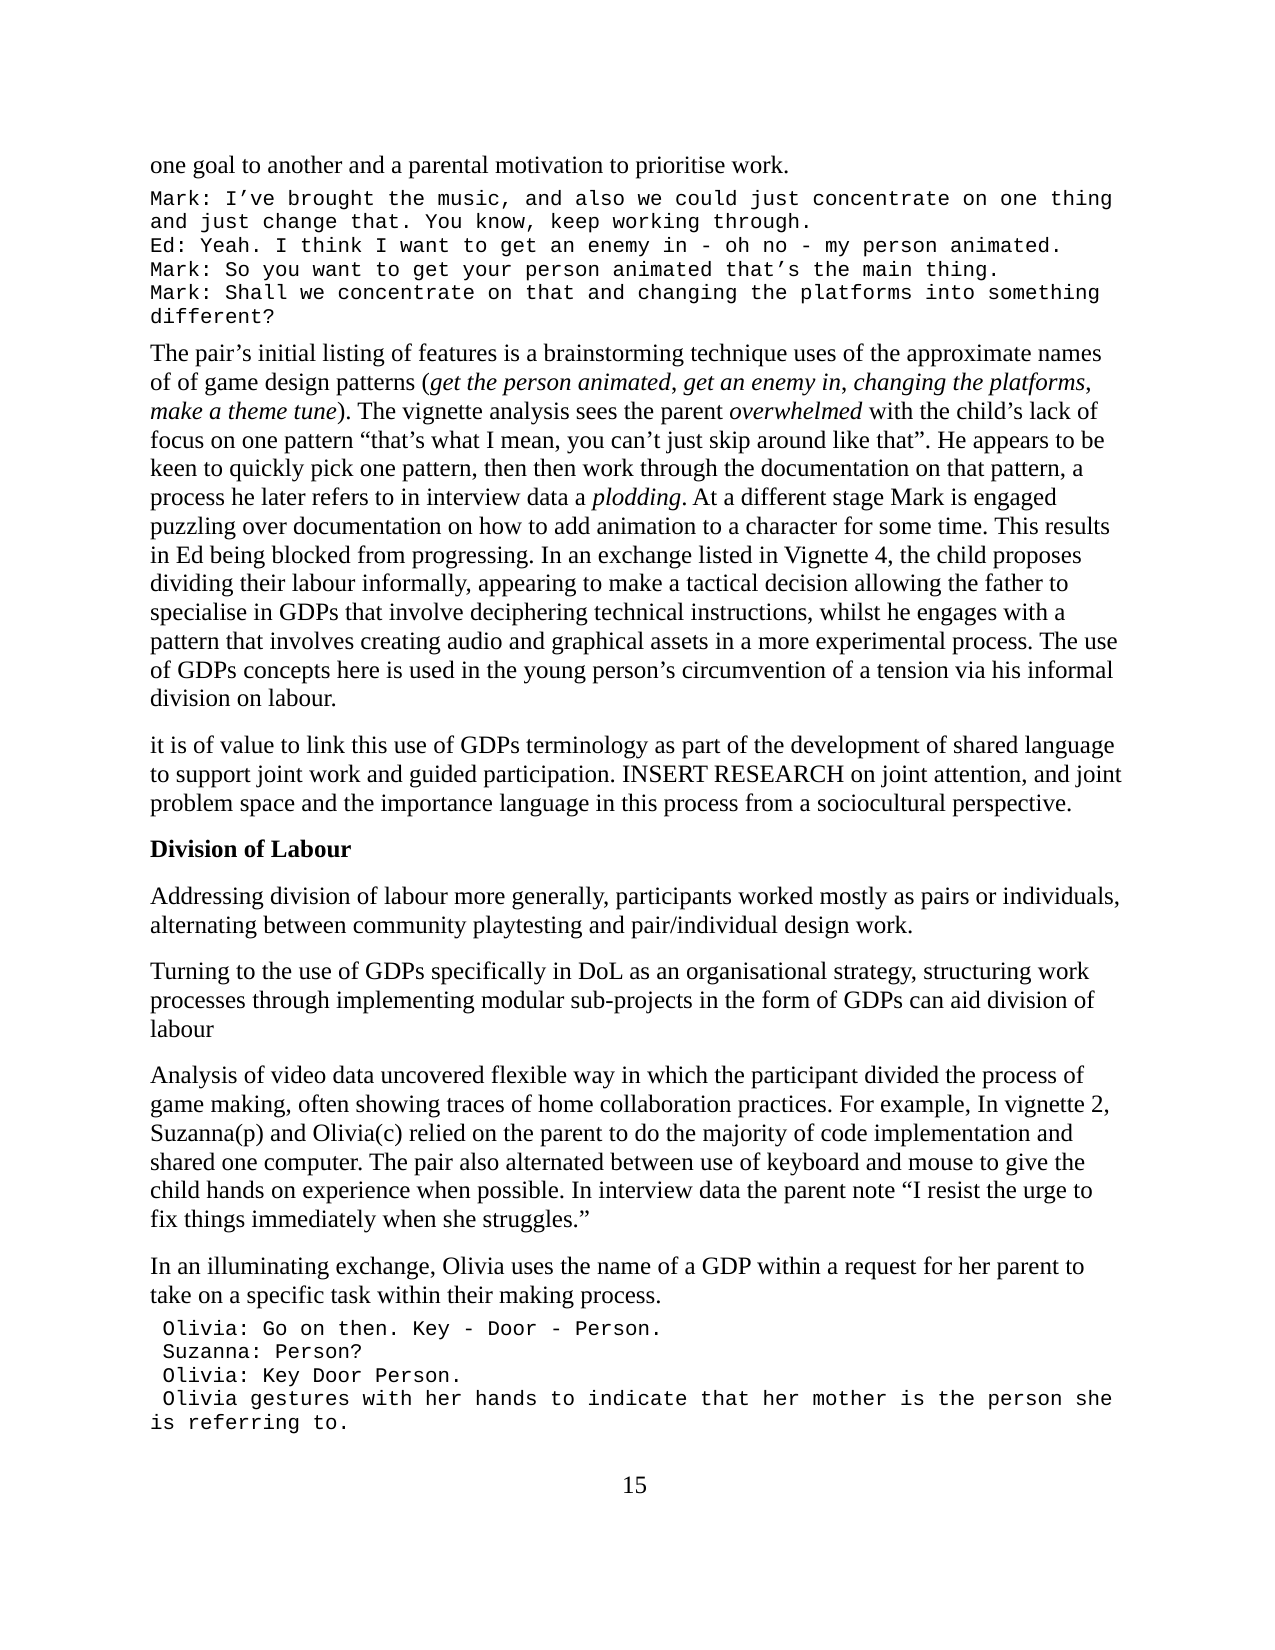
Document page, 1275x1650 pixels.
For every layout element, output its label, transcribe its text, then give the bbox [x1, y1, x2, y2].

text Suzanna: Person? [150, 1341, 1125, 1365]
text Division of Labour [150, 834, 1125, 863]
text Olivia: Go on then. Key - Door - Person. [150, 1317, 1125, 1341]
text Mark: So you want to get your person animated that’s the main thing. [150, 259, 1125, 282]
text Turning to the use of GDPs specifically in DoL as an organisational strategy, structuring work processes through implementing modular sub-projects in the form of GDPs can aid division of labour [150, 956, 1125, 1043]
text one goal to another and a parental motivation to prioritise work. [150, 150, 1125, 179]
text Addressing division of labour more generally, participants worked mostly as pairs or individuals, alternating between community playtesting and pair/individual design work. [150, 881, 1125, 938]
text Olivia: Key Door Person. [150, 1365, 1125, 1388]
text Olivia gestures with her hands to indicate that her mother is the person she is referring to. [150, 1388, 1125, 1436]
text Mark: I’ve brought the music, and also we could just concentrate on one thing and just change that. You know, keep working through. [150, 188, 1125, 235]
text The pair’s initial listing of features is a brainstorming technique uses of the approximate names of of game design patterns (get the person animated, get an enemy in, changing the platforms, make a theme tune). The vignette analysis sees the parent overwhelmed with the child’s lack of focus on one pattern “that’s what I mean, you can’t just skip around like that”. He appears to be keen to quickly pick one pattern, then then work through the documentation on that pattern, a process he later refers to in interview data a plodding. At a different stage Mark is engaged puzzling over documentation on how to add animation to a character for some time. This results in Ed being blocked from progressing. In an exchange listed in Vignette 4, the child proposes dividing their labour informally, appearing to make a tactical decision allowing the father to specialise in GDPs that involve deciphering technical instructions, whilst he engages with a pattern that involves creating audio and graphical assets in a more experimental process. The use of GDPs concepts here is used in the young person’s circumvention of a tension via his informal division on labour. [150, 338, 1125, 712]
text Ed: Yeah. I think I want to get an enemy in - oh no - my person animated. [150, 235, 1125, 259]
text Mark: Shall we concentrate on that and changing the platforms into something different? [150, 282, 1125, 329]
text Analysis of video data uncovered flexible way in which the participant divided the process of game making, often showing traces of home collaboration practices. For example, In vignette 2, Suzanna(p) and Olivia(c) relied on the parent to do the majority of code implementation and shared one computer. The pair also alternated between use of keyboard and mouse to give the child hands on experience when possible. In interview data the parent note “I resist the urge to fix things immediately when she struggles.” [150, 1061, 1125, 1233]
text In an illuminating exchange, Olivia uses the name of a GDP within a request for her parent to take on a specific task within their making process. [150, 1251, 1125, 1308]
text it is of value to link this use of GDPs terminology as part of the development of shared language to support joint work and guided participation. INSERT RESEARCH on joint attention, and joint problem space and the importance language in this process from a sociocultural perspective. [150, 730, 1125, 816]
